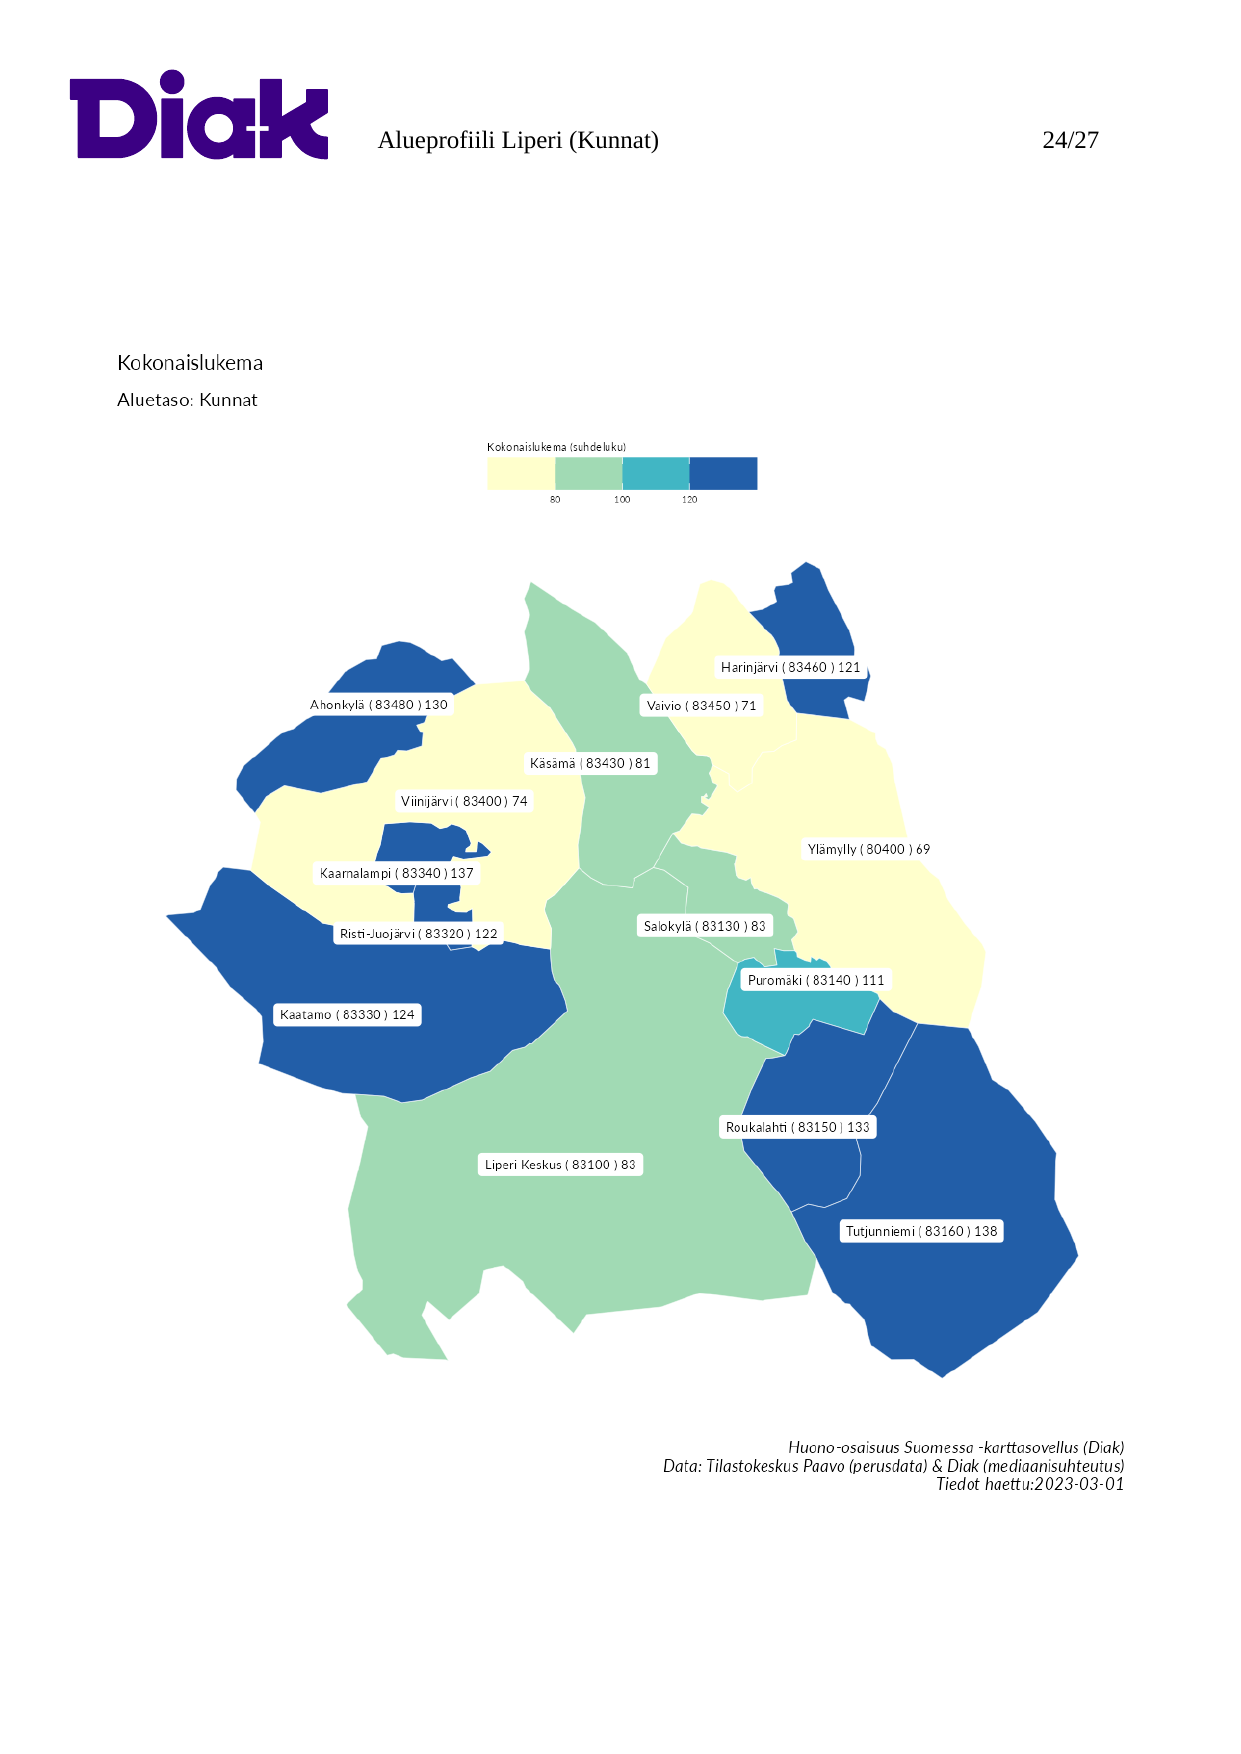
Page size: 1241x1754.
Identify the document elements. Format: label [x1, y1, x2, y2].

picture [61, 196, 1179, 1651]
